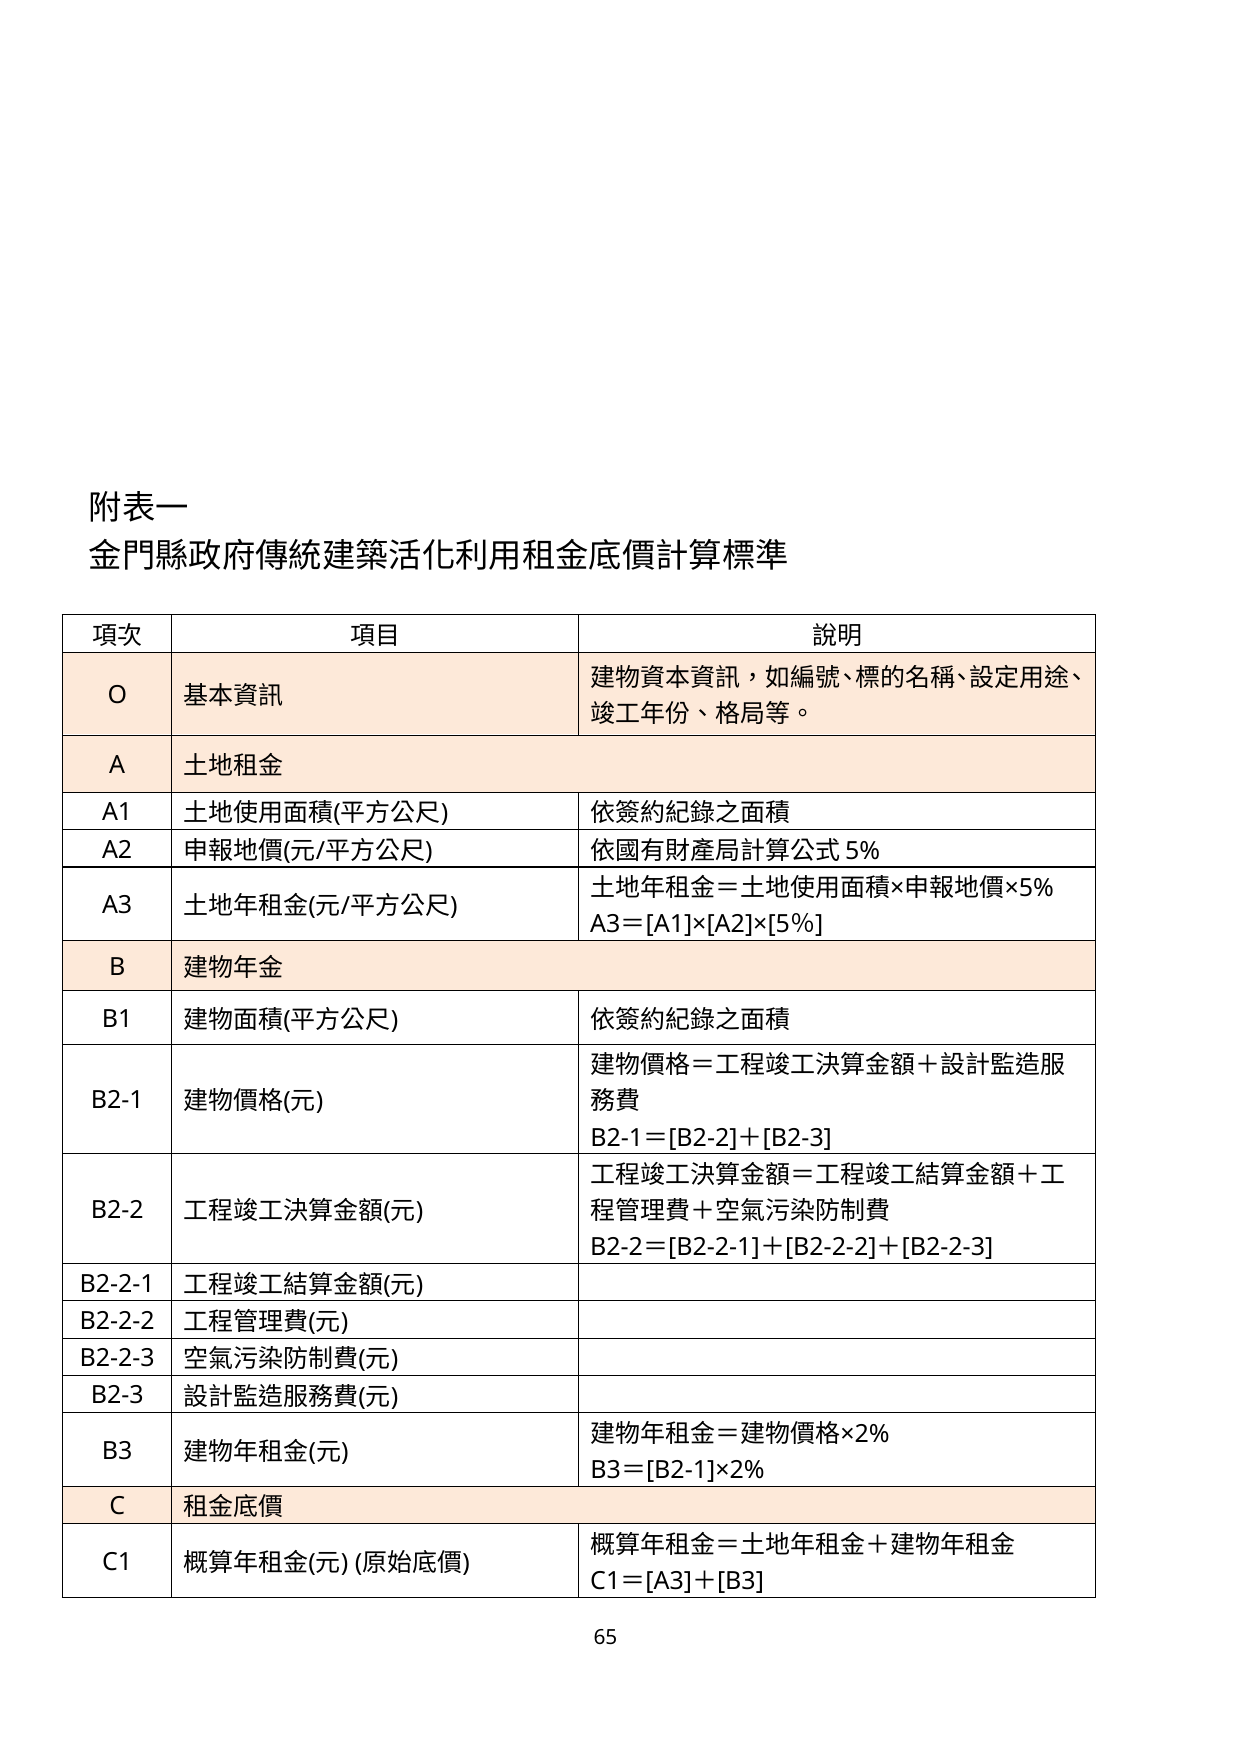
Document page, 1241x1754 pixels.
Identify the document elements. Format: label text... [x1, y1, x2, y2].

table_cell 建物價格(元) [172, 1045, 578, 1153]
table_cell 申報地價(元/平方公尺) [172, 830, 578, 866]
table_cell B2-2-2 [63, 1301, 171, 1338]
table_cell [579, 1301, 1095, 1338]
table_cell B [63, 941, 171, 990]
table_cell 依國有財產局計算公式5% [579, 830, 1095, 866]
table_cell 工程管理費(元) [172, 1301, 578, 1338]
table_cell 土地租金 [172, 736, 1095, 792]
table_cell [579, 1376, 1095, 1412]
table_cell C1 [63, 1524, 171, 1597]
table_cell 租金底價 [172, 1487, 1095, 1523]
table_cell 工程竣工決算金額(元) [172, 1154, 578, 1263]
table_cell B2-1 [63, 1045, 171, 1153]
table_cell O [63, 653, 171, 734]
table_cell A2 [63, 830, 171, 866]
text 附表一 [89, 480, 1122, 529]
table_cell 依簽約紀錄之面積 [579, 991, 1095, 1043]
table_cell B2-2 [63, 1154, 171, 1263]
table_cell 土地年租金＝土地使用面積×申報地價×5% A3＝[A1]×[A2]×[5％] [579, 868, 1095, 940]
table_cell [579, 1264, 1095, 1300]
table_cell 基本資訊 [172, 653, 578, 734]
table_cell A3 [63, 868, 171, 940]
table_cell [579, 1339, 1095, 1375]
table_cell 建物資本資訊，如編號、標的名稱、設定用途、竣工年份、格局等。 [579, 653, 1095, 734]
table_cell B1 [63, 991, 171, 1043]
table_cell 建物年租金＝建物價格×2% B3＝[B2-1]×2% [579, 1413, 1095, 1486]
table_cell A1 [63, 793, 171, 829]
table_cell 工程竣工決算金額＝工程竣工結算金額＋工程管理費＋空氣污染防制費 B2-2＝[B2-2-1]＋[B2-2-2]＋[B2-2-3] [579, 1154, 1095, 1263]
table_cell 土地使用面積(平方公尺) [172, 793, 578, 829]
table_cell 建物價格＝工程竣工決算金額＋設計監造服務費 B2-1＝[B2-2]＋[B2-3] [579, 1045, 1095, 1153]
table_cell B2-2-1 [63, 1264, 171, 1300]
table_cell 依簽約紀錄之面積 [579, 793, 1095, 829]
table_cell 土地年租金(元/平方公尺) [172, 868, 578, 940]
table_header 說明 [579, 615, 1095, 652]
table_header 項次 [63, 615, 171, 652]
table_cell 建物面積(平方公尺) [172, 991, 578, 1043]
text 金門縣政府傳統建築活化利用租金底價計算標準 [89, 529, 1122, 577]
table_cell 建物年金 [172, 941, 1095, 990]
table_cell 建物年租金(元) [172, 1413, 578, 1486]
table_cell 概算年租金(元) (原始底價) [172, 1524, 578, 1597]
table_cell A [63, 736, 171, 792]
table_cell B2-2-3 [63, 1339, 171, 1375]
table_cell B2-3 [63, 1376, 171, 1412]
table_cell 概算年租金＝土地年租金＋建物年租金 C1＝[A3]＋[B3] [579, 1524, 1095, 1597]
table_cell 工程竣工結算金額(元) [172, 1264, 578, 1300]
table_header 項目 [172, 615, 578, 652]
table_cell 設計監造服務費(元) [172, 1376, 578, 1412]
table_cell 空氣污染防制費(元) [172, 1339, 578, 1375]
table_cell B3 [63, 1413, 171, 1486]
table_cell C [63, 1487, 171, 1523]
